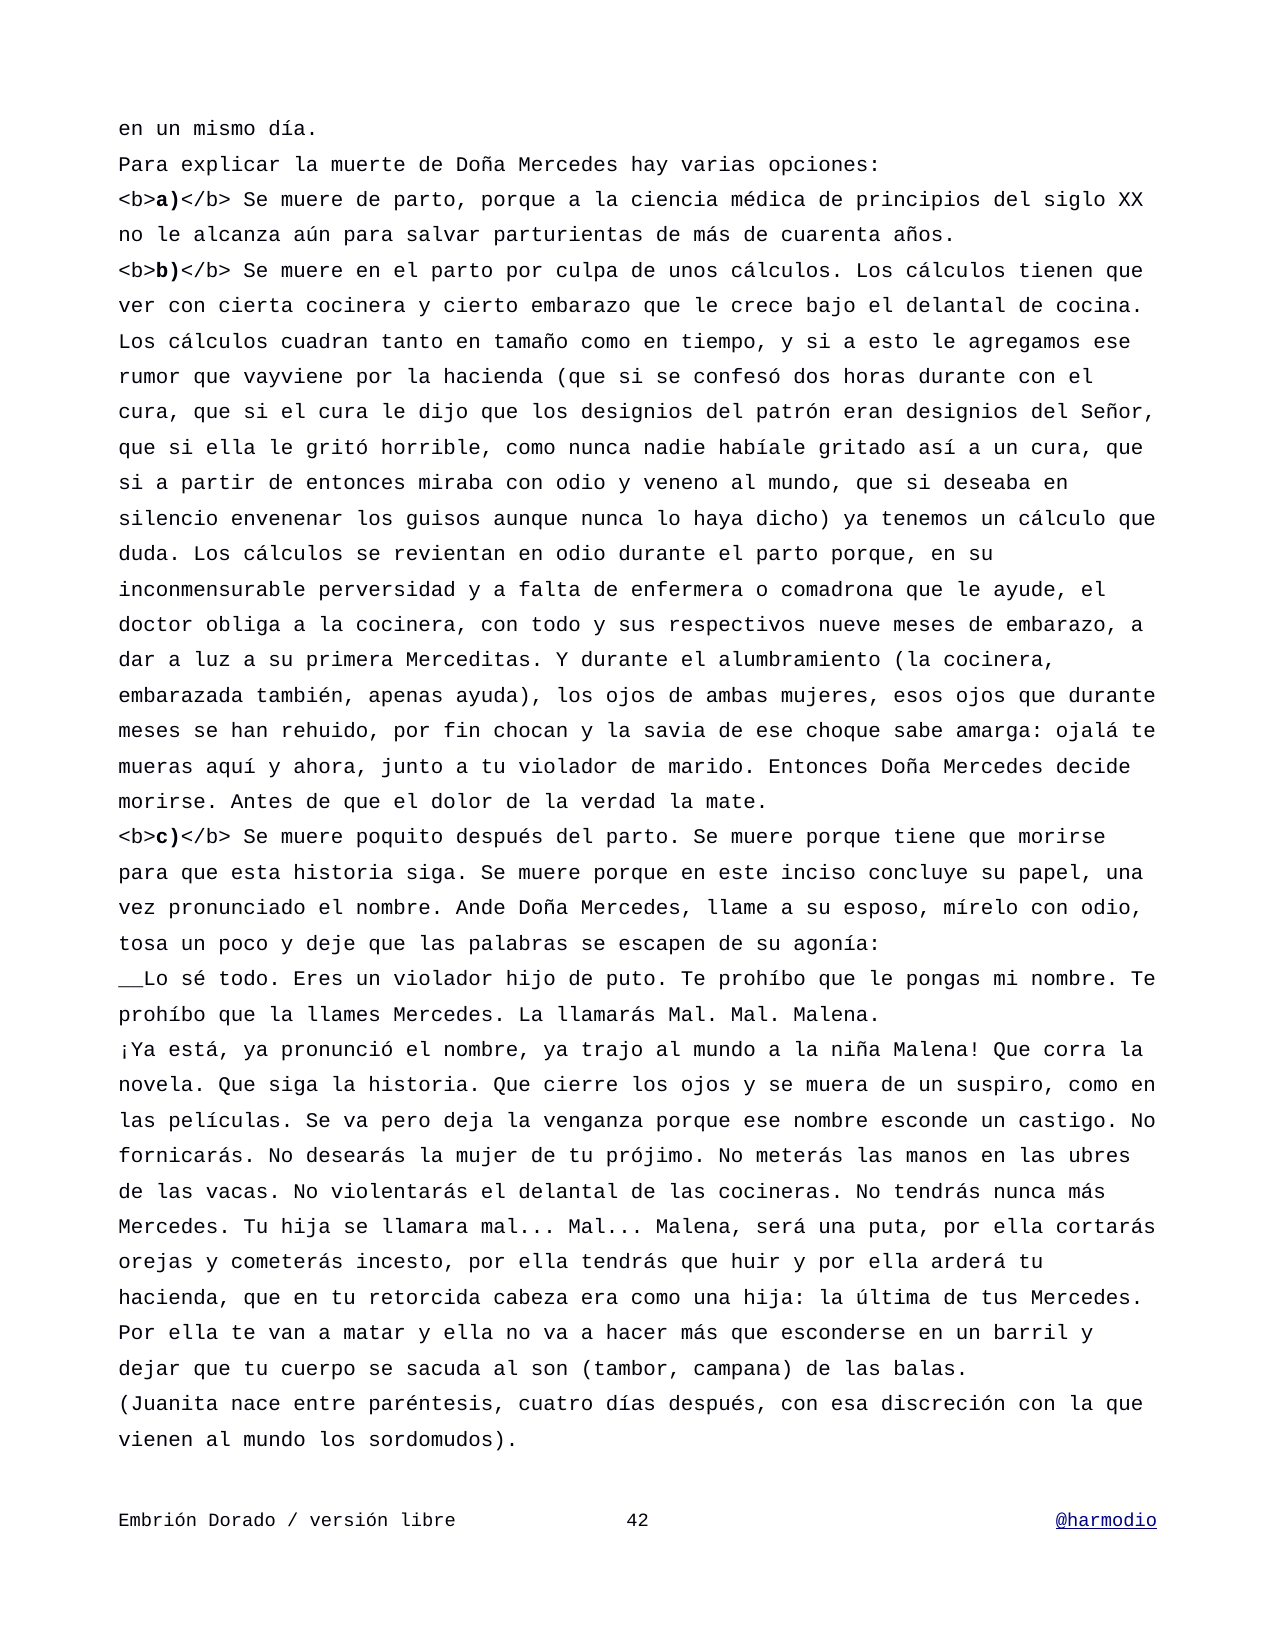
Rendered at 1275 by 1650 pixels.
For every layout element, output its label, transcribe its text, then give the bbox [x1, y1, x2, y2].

text __Lo sé todo. Eres un violador hijo de puto. Te prohíbo que le pongas mi nombre. Te prohíbo que la llames Mercedes. La llamarás Mal. Mal. Malena. [118, 968, 1157, 1027]
text <b>a)</b> Se muere de parto, porque a la ciencia médica de principios del siglo XX no le alcanza aún para salvar parturientas de más de cuarenta años. [118, 189, 1157, 248]
text (Juanita nace entre paréntesis, cuatro días después, con esa discreción con la que vienen al mundo los sordomudos). [118, 1393, 1157, 1452]
text Para explicar la muerte de Doña Mercedes hay varias opciones: [118, 153, 1157, 177]
text ¡Ya está, ya pronunció el nombre, ya trajo al mundo a la niña Malena! Que corra la novela. Que siga la historia. Que cierre los ojos y se muera de un suspiro, como en las películas. Se va pero deja la venganza porque ese nombre esconde un castigo. No fornicarás. No desearás la mujer de tu prójimo. No meterás las manos en las ubres de las vacas. No violentarás el delantal de las cocineras. No tendrás nunca más Mercedes. Tu hija se llamara mal... Mal... Malena, será una puta, por ella cortarás orejas y cometerás incesto, por ella tendrás que huir y por ella arderá tu hacienda, que en tu retorcida cabeza era como una hija: la última de tus Mercedes. Por ella te van a matar y ella no va a hacer más que esconderse en un barril y dejar que tu cuerpo se sacuda al son (tambor, campana) de las balas. [118, 1039, 1157, 1381]
text <b>b)</b> Se muere en el parto por culpa de unos cálculos. Los cálculos tienen que ver con cierta cocinera y cierto embarazo que le crece bajo el delantal de cocina. Los cálculos cuadran tanto en tamaño como en tiempo, y si a esto le agregamos ese rumor que vayviene por la hacienda (que si se confesó dos horas durante con el cura, que si el cura le dijo que los designios del patrón eran designios del Señor, que si ella le gritó horrible, como nunca nadie habíale gritado así a un cura, que si a partir de entonces miraba con odio y veneno al mundo, que si deseaba en silencio envenenar los guisos aunque nunca lo haya dicho) ya tenemos un cálculo que duda. Los cálculos se revientan en odio durante el parto porque, en su inconmensurable perversidad y a falta de enfermera o comadrona que le ayude, el doctor obliga a la cocinera, con todo y sus respectivos nueve meses de embarazo, a dar a luz a su primera Merceditas. Y durante el alumbramiento (la cocinera, embarazada también, apenas ayuda), los ojos de ambas mujeres, esos ojos que durante meses se han rehuido, por fin chocan y la savia de ese choque sabe amarga: ojalá te mueras aquí y ahora, junto a tu violador de marido. Entonces Doña Mercedes decide morirse. Antes de que el dolor de la verdad la mate. [118, 260, 1157, 815]
text <b>c)</b> Se muere poquito después del parto. Se muere porque tiene que morirse para que esta historia siga. Se muere porque en este inciso concluye su papel, una vez pronunciado el nombre. Ande Doña Mercedes, llame a su esposo, mírelo con odio, tosa un poco y deje que las palabras se escapen de su agonía: [118, 826, 1157, 956]
text en un mismo día. [118, 118, 1157, 142]
